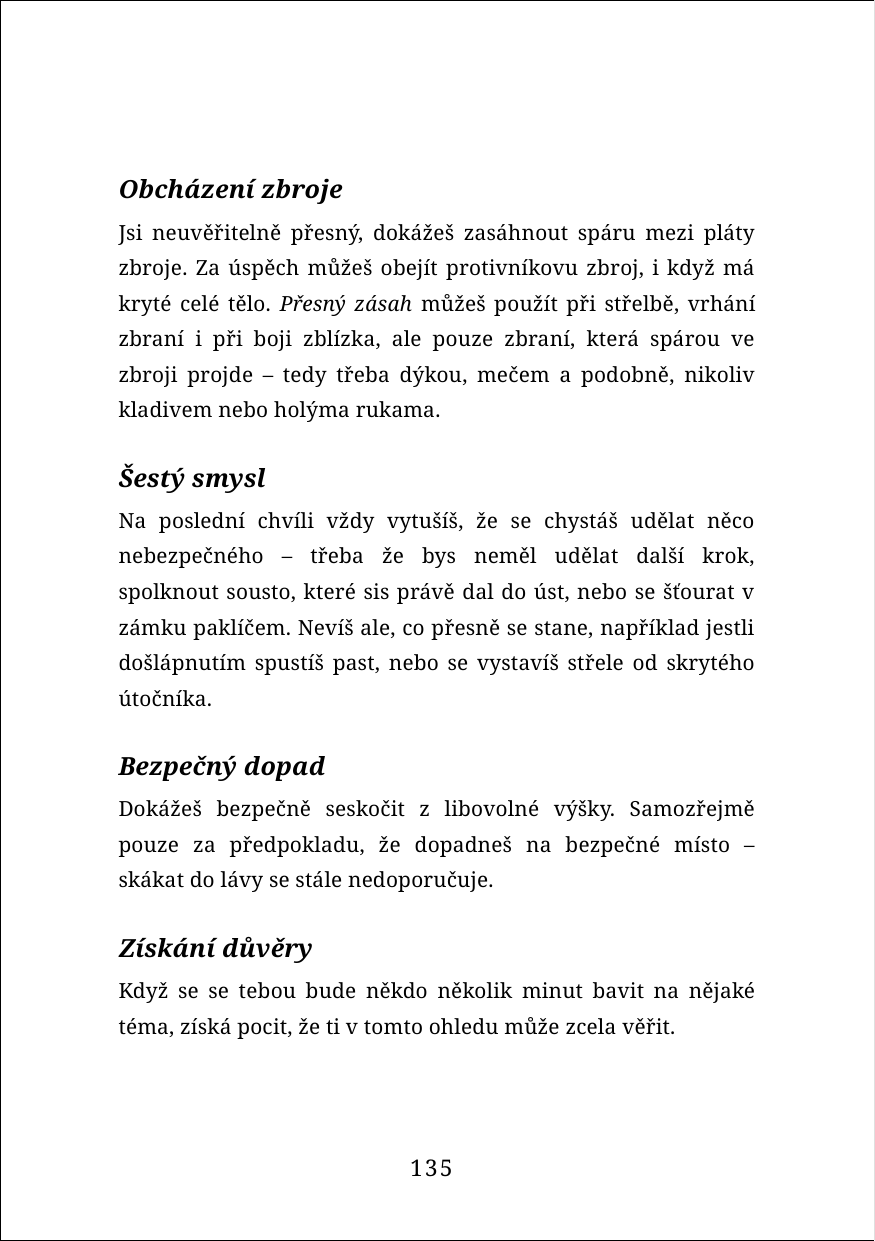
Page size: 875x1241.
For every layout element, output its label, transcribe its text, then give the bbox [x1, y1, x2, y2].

subtitle Bezpečný dopad [118, 749, 756, 783]
subtitle Obcházení zbroje [118, 172, 756, 206]
text Když se se tebou bude někdo několik minut bavit na nějaké téma, získá pocit, že ti v tomto ohledu může zcela věřit. [118, 976, 756, 1040]
text Jsi neuvěřitelně přesný, dokážeš zasáhnout spáru mezi pláty zbroje. Za úspěch můžeš obejít protivníkovu zbroj, i když má kryté celé tělo. Přesný zásah můžeš použít při střelbě, vrhání zbraní i při boji zblízka, ale pouze zbraní, která spárou ve zbroji projde – tedy třeba dýkou, mečem a podobně, nikoliv kladivem nebo holýma rukama. [118, 218, 756, 424]
text Dokážeš bezpečně seskočit z libovolné výšky. Samozřejmě pouze za předpokladu, že dopadneš na bezpečné místo – skákat do lávy se stále nedoporučuje. [118, 794, 756, 894]
subtitle Získání důvěry [118, 931, 756, 964]
subtitle Šestý smysl [118, 460, 756, 494]
text Na poslední chvíli vždy vytušíš, že se chystáš udělat něco nebezpečného – třeba že bys neměl udělat další krok, spolknout sousto, které sis právě dal do úst, nebo se šťourat v zámku paklíčem. Nevíš ale, co přesně se stane, například jestli došlápnutím spustíš past, nebo se vystavíš střele od skrytého útočníka. [118, 506, 756, 712]
